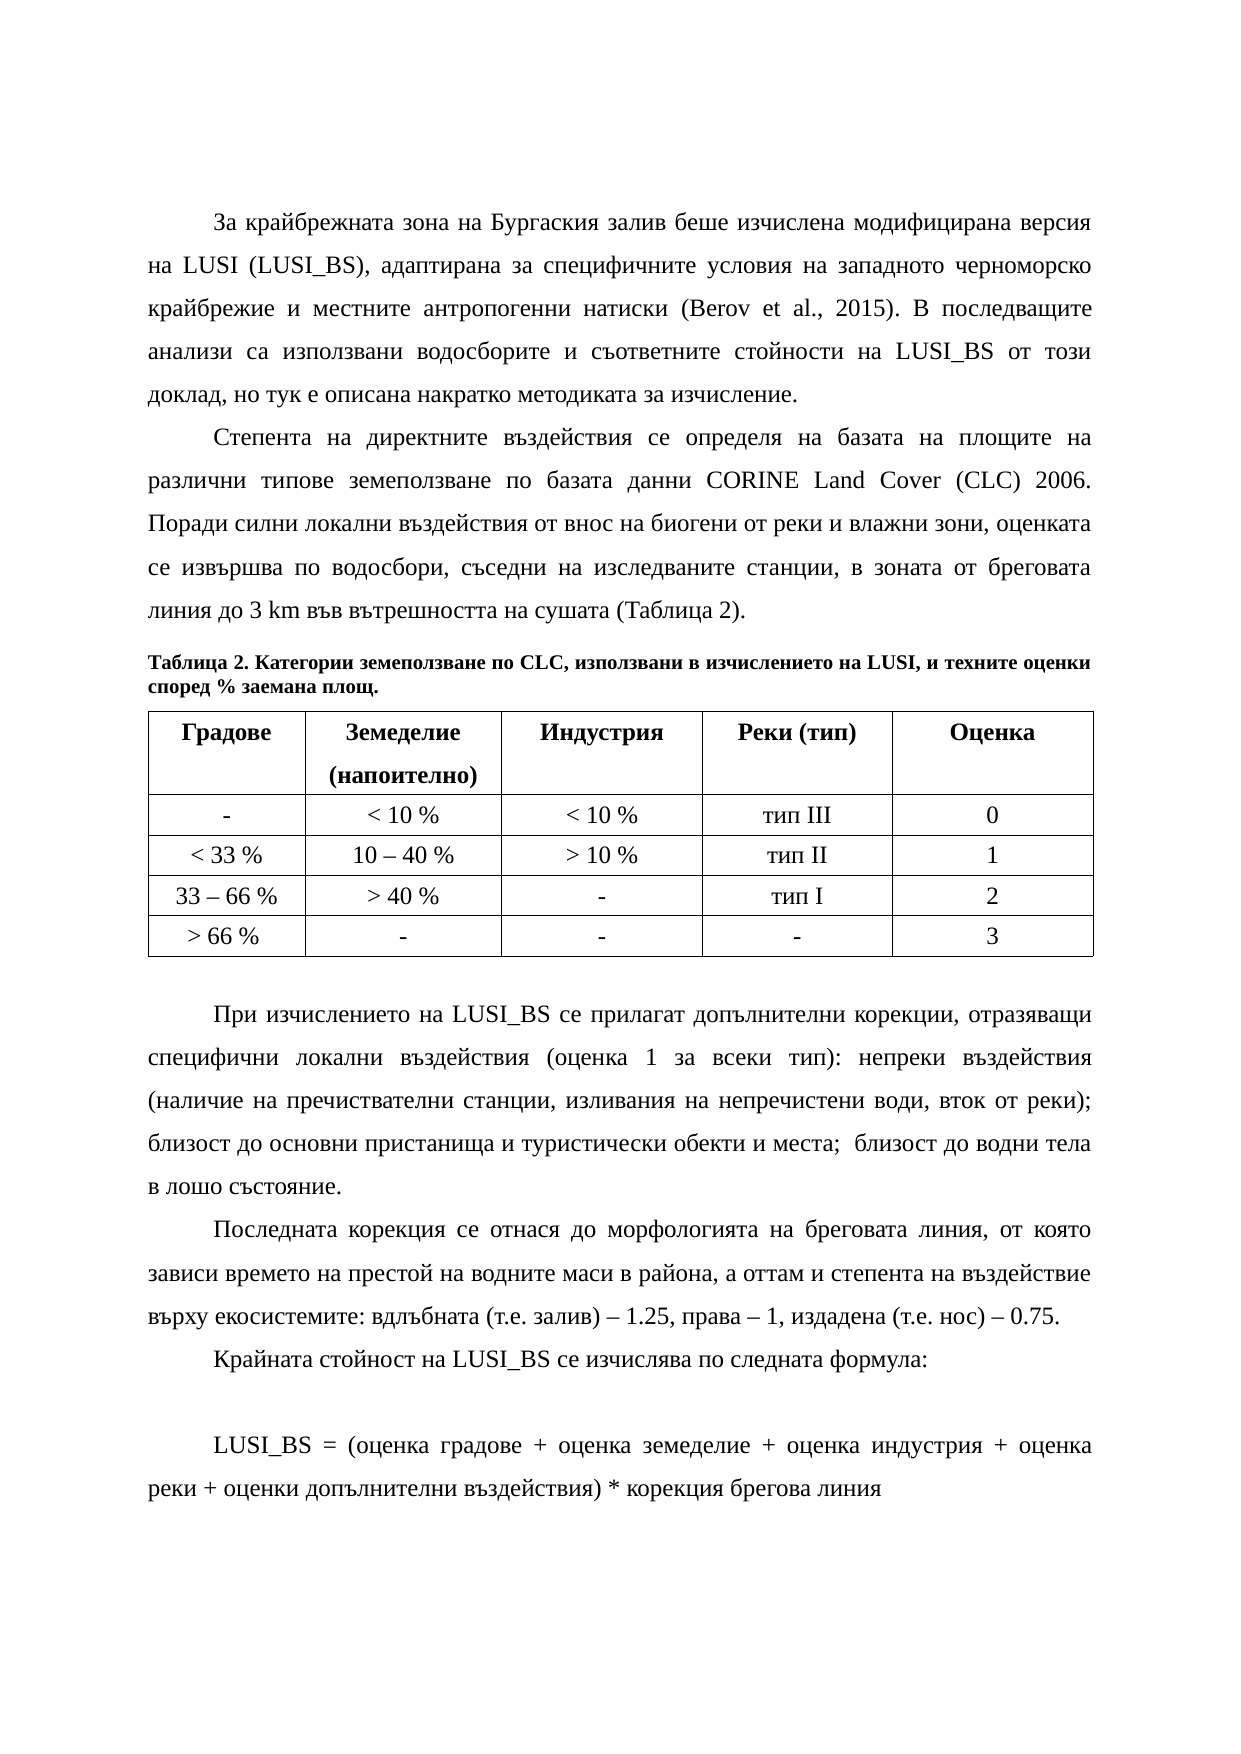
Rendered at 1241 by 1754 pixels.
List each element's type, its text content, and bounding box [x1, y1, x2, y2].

table_cell - [149, 795, 305, 835]
text Таблица 2. Категории земеползване по CLC, използвани в изчислението на LUSI, и техните оценки според % заемана площ. [148, 650, 1093, 698]
table_cell - [502, 876, 702, 915]
text Крайната стойност на LUSI_BS се изчислява по следната формула: [148, 1344, 1093, 1373]
table_cell > 66 % [149, 916, 305, 956]
table_cell тип II [703, 836, 892, 875]
table_cell - [306, 916, 501, 956]
table_header Реки (тип) [703, 712, 892, 794]
table_header Земеделие (напоително) [306, 712, 501, 794]
table_cell - [703, 916, 892, 956]
table_cell 10 – 40 % [306, 836, 501, 875]
table_cell > 10 % [502, 836, 702, 875]
table_cell > 40 % [306, 876, 501, 915]
table_cell 33 – 66 % [149, 876, 305, 915]
text При изчислението на LUSI_BS се прилагат допълнителни корекции, отразяващи специфични локални въздействия (оценка 1 за всеки тип): непреки въздействия (наличие на пречиствателни станции, изливания на непречистени води, вток от реки); близост до основни пристанища и туристически обекти и места; близост до водни тела в лошо състояние. [148, 999, 1093, 1200]
text Степента на директните въздействия се определя на базата на площите на различни типове земеползване по базата данни CORINE Land Cover (CLC) 2006. Поради силни локални въздействия от внос на биогени от реки и влажни зони, оценката се извършва по водосбори, съседни на изследваните станции, в зоната от бреговата линия до 3 km във вътрешността на сушата (Таблица 2). [148, 422, 1093, 623]
table_cell 3 [893, 916, 1093, 956]
table_cell тип III [703, 795, 892, 835]
table_cell < 10 % [502, 795, 702, 835]
text LUSI_BS = (оценка градове + оценка земеделие + оценка индустрия + оценка реки + оценки допълнителни въздействия) * корекция брегова линия [148, 1430, 1093, 1502]
text За крайбрежната зона на Бургаския залив беше изчислена модифицирана версия на LUSI (LUSI_BS), адаптирана за специфичните условия на западното черноморско крайбрежие и местните антропогенни натиски (Berov et al., 2015). В последващите анализи са използвани водосборите и съответните стойности на LUSI_BS от този доклад, но тук е описана накратко методиката за изчисление. [148, 207, 1093, 408]
table_header Оценка [893, 712, 1093, 794]
table_cell тип I [703, 876, 892, 915]
table_header Индустрия [502, 712, 702, 794]
table_cell - [502, 916, 702, 956]
table_header Градове [149, 712, 305, 794]
table_cell < 33 % [149, 836, 305, 875]
table_cell 2 [893, 876, 1093, 915]
table_cell 0 [893, 795, 1093, 835]
text Последната корекция се отнася до морфологията на бреговата линия, от която зависи времето на престой на водните маси в района, а оттам и степента на въздействие върху екосистемите: вдлъбната (т.е. залив) – 1.25, права – 1, издадена (т.е. нос) – 0.75. [148, 1214, 1093, 1329]
table_cell 1 [893, 836, 1093, 875]
table_cell < 10 % [306, 795, 501, 835]
